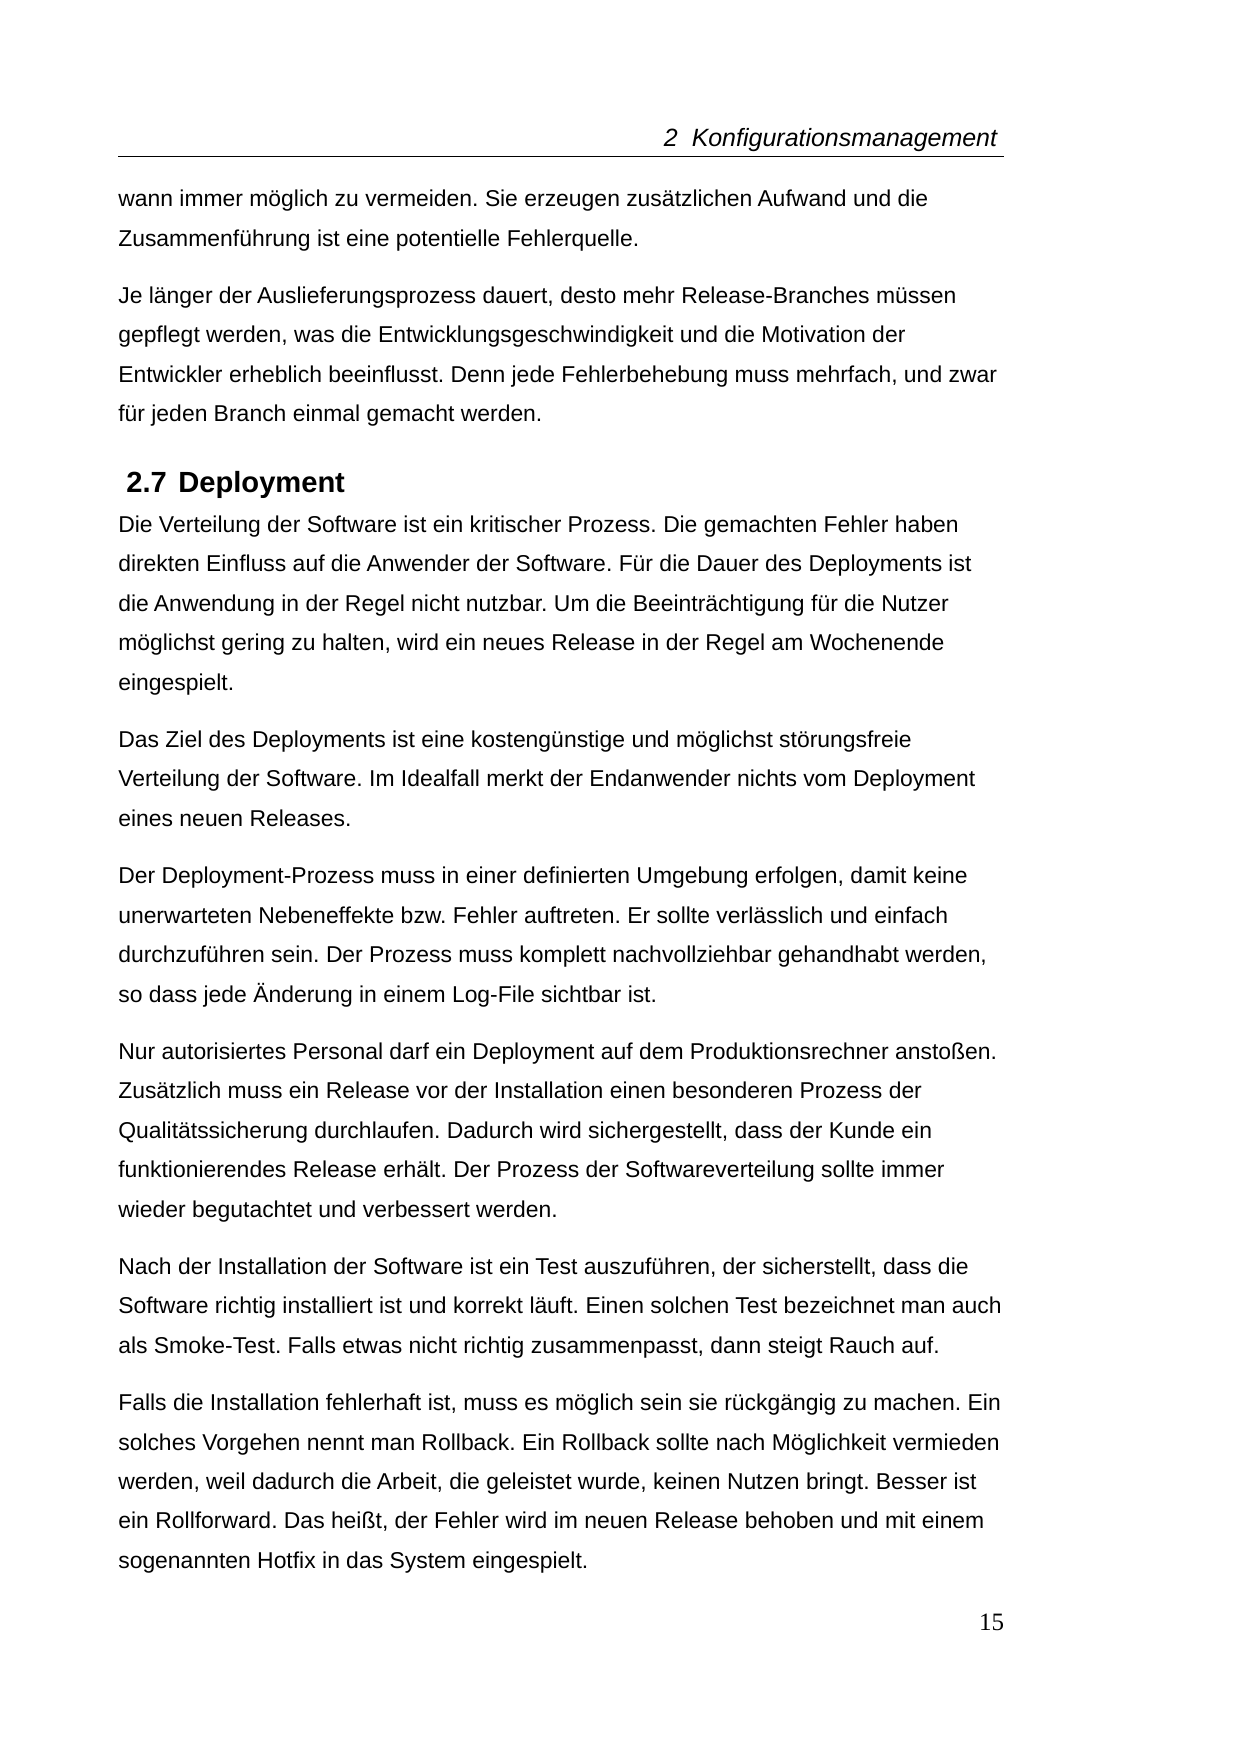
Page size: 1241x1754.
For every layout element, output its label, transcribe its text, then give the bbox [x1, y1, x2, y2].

subtitle Deployment [118, 465, 1004, 498]
text Nach der Installation der Software ist ein Test auszuführen, der sicherstellt, dass die Software richtig installiert ist und korrekt läuft. Einen solchen Test bezeichnet man auch als Smoke-Test. Falls etwas nicht richtig zusammenpasst, dann steigt Rauch auf. [118, 1253, 1004, 1358]
text Das Ziel des Deployments ist eine kostengünstige und möglichst störungsfreie Verteilung der Software. Im Idealfall merkt der Endanwender nichts vom Deployment eines neuen Releases. [118, 726, 1004, 831]
text Falls die Installation fehlerhaft ist, muss es möglich sein sie rückgängig zu machen. Ein solches Vorgehen nennt man Rollback. Ein Rollback sollte nach Möglichkeit vermieden werden, weil dadurch die Arbeit, die geleistet wurde, keinen Nutzen bringt. Besser ist ein Rollforward. Das heißt, der Fehler wird im neuen Release behoben und mit einem sogenannten Hotfix in das System eingespielt. [118, 1389, 1004, 1573]
text Nur autorisiertes Personal darf ein Deployment auf dem Produktionsrechner anstoßen. Zusätzlich muss ein Release vor der Installation einen besonderen Prozess der Qualitätssicherung durchlaufen. Dadurch wird sichergestellt, dass der Kunde ein funktionierendes Release erhält. Der Prozess der Softwareverteilung sollte immer wieder begutachtet und verbessert werden. [118, 1038, 1004, 1222]
text Die Verteilung der Software ist ein kritischer Prozess. Die gemachten Fehler haben direkten Einfluss auf die Anwender der Software. Für die Dauer des Deployments ist die Anwendung in der Regel nicht nutzbar. Um die Beeinträchtigung für die Nutzer möglichst gering zu halten, wird ein neues Release in der Regel am Wochenende eingespielt. [118, 511, 1004, 695]
text Je länger der Auslieferungsprozess dauert, desto mehr Release-Branches müssen gepflegt werden, was die Entwicklungsgeschwindigkeit und die Motivation der Entwickler erheblich beeinflusst. Denn jede Fehlerbehebung muss mehrfach, und zwar für jeden Branch einmal gemacht werden. [118, 282, 1004, 427]
text wann immer möglich zu vermeiden. Sie erzeugen zusätzlichen Aufwand und die Zusammenführung ist eine potentielle Fehlerquelle. [118, 185, 1004, 251]
text Der Deployment-Prozess muss in einer definierten Umgebung erfolgen, damit keine unerwarteten Nebeneffekte bzw. Fehler auftreten. Er sollte verlässlich und einfach durchzuführen sein. Der Prozess muss komplett nachvollziehbar gehandhabt werden, so dass jede Änderung in einem Log-File sichtbar ist. [118, 862, 1004, 1007]
